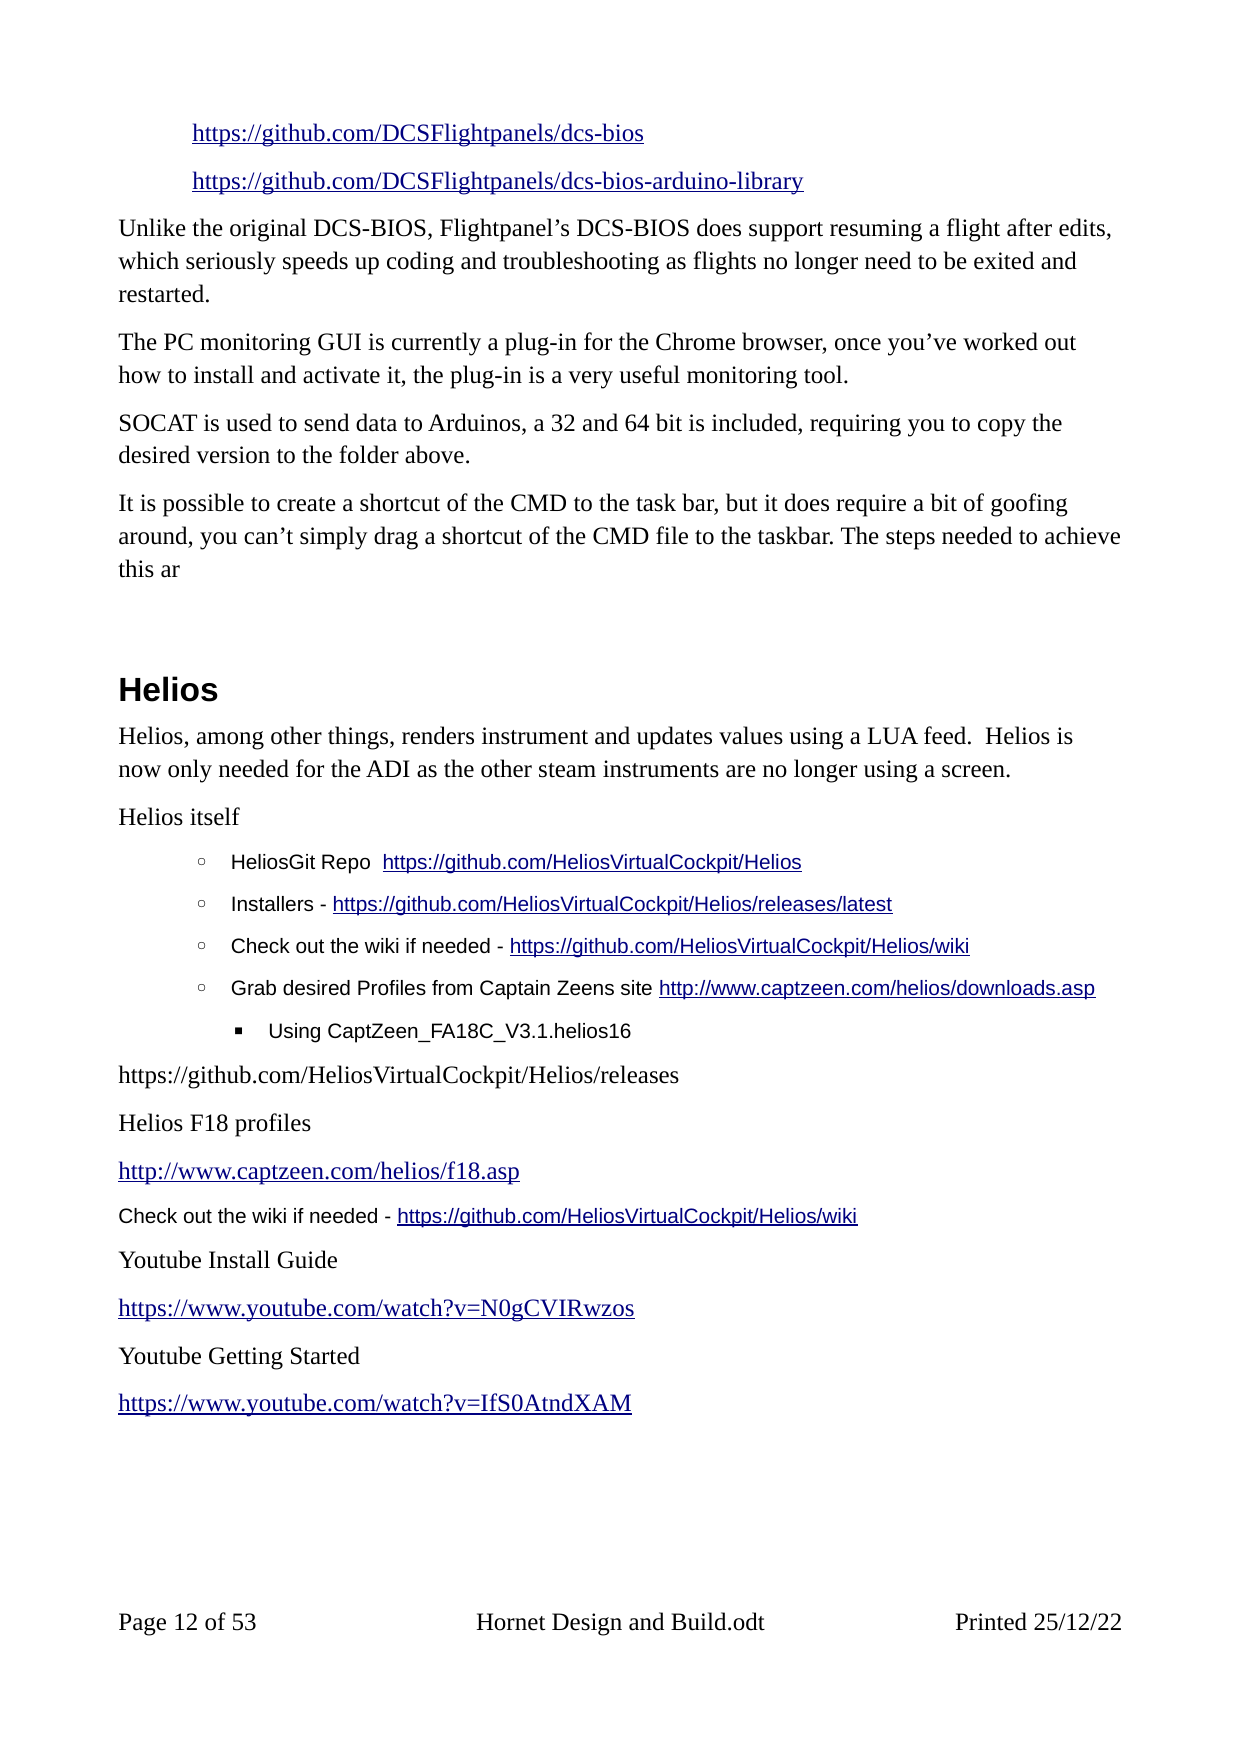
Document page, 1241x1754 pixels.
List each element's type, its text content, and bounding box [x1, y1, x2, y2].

subtitle Helios [118, 670, 1122, 709]
text Helios, among other things, renders instrument and updates values using a LUA feed. Helios is now only needed for the ADI as the other steam instruments are no longer using a screen. [118, 721, 1122, 783]
list Installers - https://github.com/HeliosVirtualCockpit/Helios/releases/latest [193, 892, 1122, 916]
text It is possible to create a shortcut of the CMD to the task bar, but it does require a bit of goofing around, you can’t simply drag a shortcut of the CMD file to the taskbar. The steps needed to achieve this ar [118, 488, 1122, 583]
text Youtube Getting Started [118, 1341, 1122, 1369]
list Using CaptZeen_FA18C_V3.1.helios16 [231, 1018, 1122, 1042]
text https://www.youtube.com/watch?v=IfS0AtndXAM [118, 1388, 1122, 1417]
text The PC monitoring GUI is currently a plug-in for the Chrome browser, once you’ve worked out how to install and activate it, the plug-in is a very useful monitoring tool. [118, 327, 1122, 389]
text Helios F18 profiles [118, 1108, 1122, 1137]
list Grab desired Profiles from Captain Zeens site http://www.captzeen.com/helios/downloads.asp [193, 976, 1122, 1000]
text Unlike the original DCS-BIOS, Flightpanel’s DCS-BIOS does support resuming a flight after edits, which seriously speeds up coding and troubleshooting as flights no longer need to be exited and restarted. [118, 213, 1122, 308]
list HeliosGit Repo https://github.com/HeliosVirtualCockpit/Helios [193, 850, 1122, 874]
text https://github.com/HeliosVirtualCockpit/Helios/releases [118, 1061, 1122, 1089]
text http://www.captzeen.com/helios/f18.asp [118, 1156, 1122, 1184]
text https://github.com/DCSFlightpanels/dcs-bios [118, 118, 1122, 147]
text https://www.youtube.com/watch?v=N0gCVIRwzos [118, 1293, 1122, 1322]
text Check out the wiki if needed - https://github.com/HeliosVirtualCockpit/Helios/wiki [118, 1203, 1122, 1227]
text https://github.com/DCSFlightpanels/dcs-bios-arduino-library [118, 166, 1122, 194]
list Check out the wiki if needed - https://github.com/HeliosVirtualCockpit/Helios/wiki [193, 934, 1122, 958]
text Helios itself [118, 802, 1122, 831]
text Youtube Install Guide [118, 1246, 1122, 1274]
text SOCAT is used to send data to Arduinos, a 32 and 64 bit is included, requiring you to copy the desired version to the folder above. [118, 408, 1122, 469]
